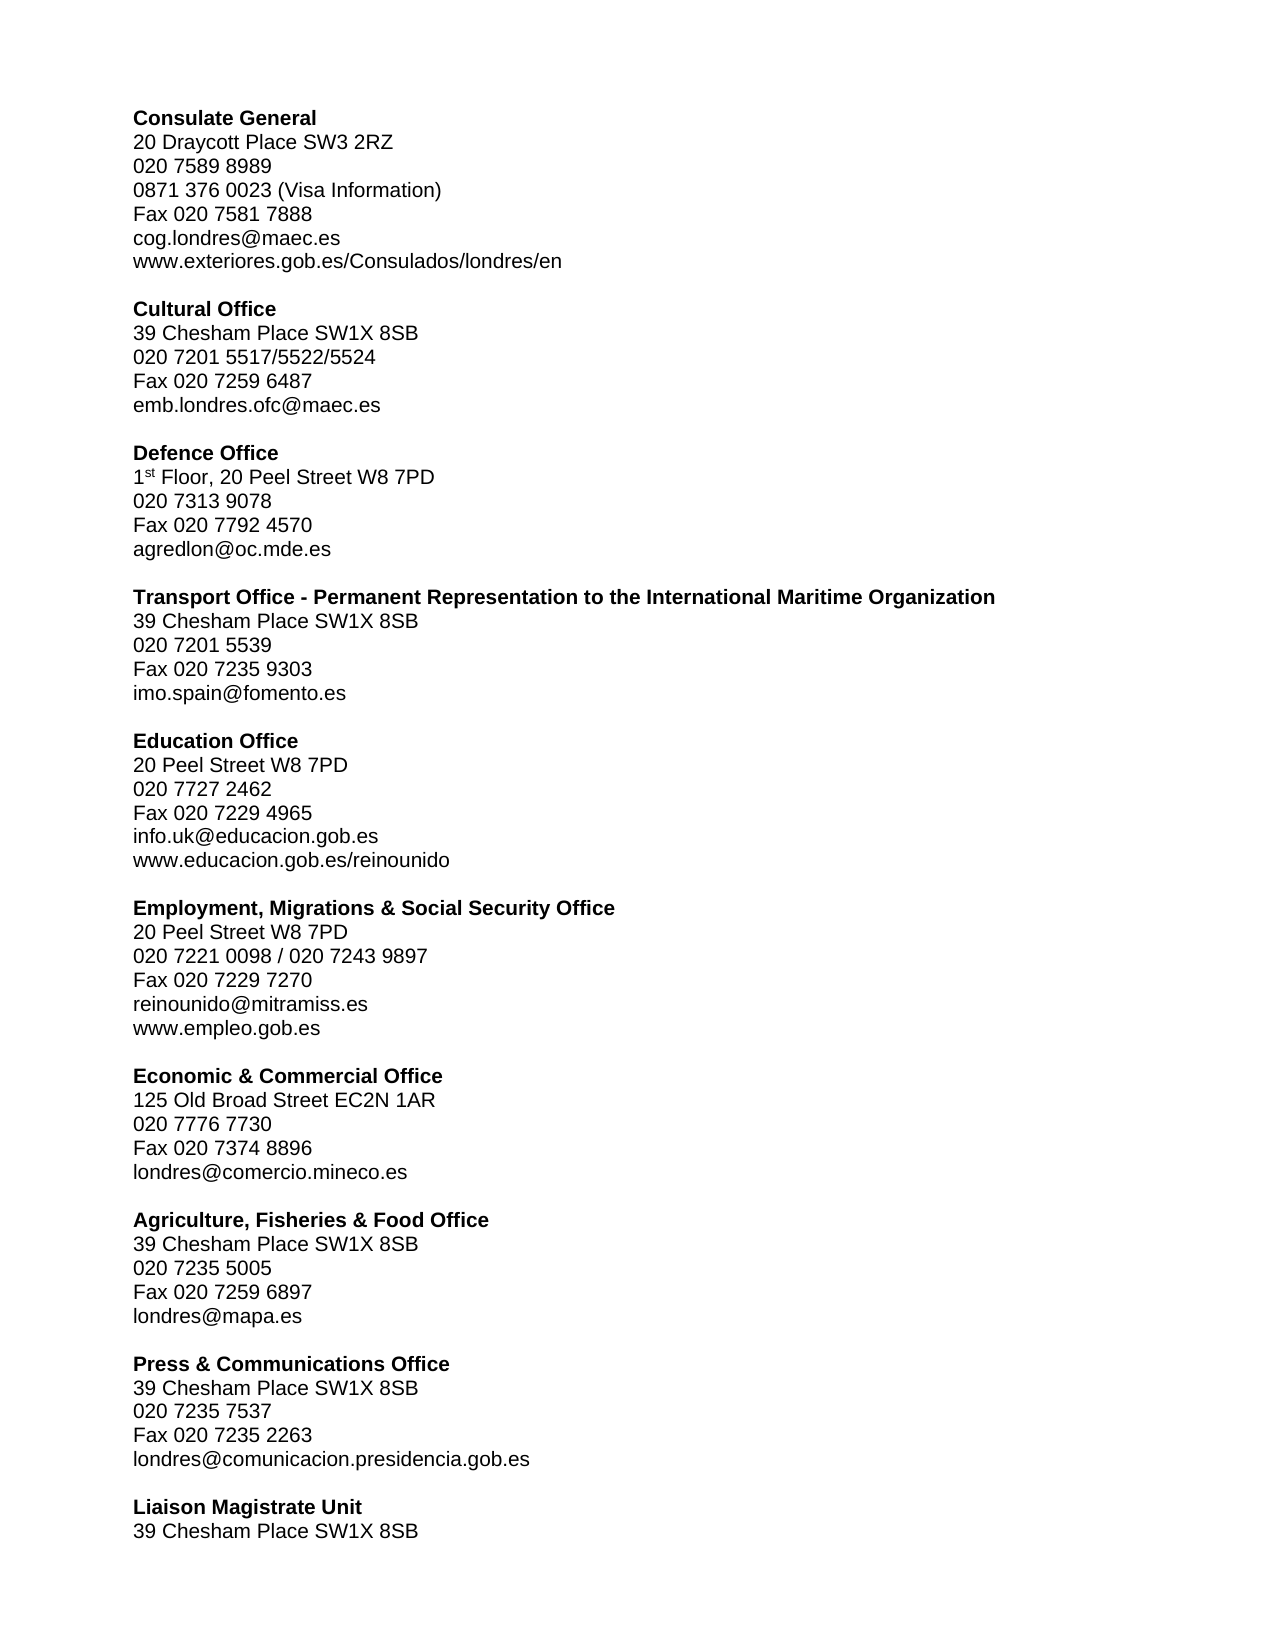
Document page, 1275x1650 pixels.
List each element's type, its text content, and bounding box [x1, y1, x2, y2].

text emb.londres.ofc@maec.es [133, 393, 1181, 417]
text 39 Chesham Place SW1X 8SB [133, 609, 1181, 633]
text 20 Peel Street W8 7PD [133, 752, 1181, 776]
text reinounido@mitramiss.es [133, 992, 1181, 1016]
text 020 7727 2462 [133, 776, 1181, 800]
text www.empleo.gob.es [133, 1016, 1181, 1040]
text Fax 020 7259 6487 [133, 369, 1181, 393]
text 020 7201 5539 [133, 633, 1181, 657]
text 020 7201 5517/5522/5524 [133, 345, 1181, 369]
text Fax 020 7229 4965 [133, 800, 1181, 824]
text 020 7776 7730 [133, 1112, 1181, 1136]
text www.exteriores.gob.es/Consulados/londres/en [133, 249, 1181, 273]
text Fax 020 7229 7270 [133, 968, 1181, 992]
text 39 Chesham Place SW1X 8SB [133, 321, 1181, 345]
text Defence Office [133, 441, 1181, 465]
text 020 7221 0098 / 020 7243 9897 [133, 944, 1181, 968]
text 020 7235 7537 [133, 1399, 1181, 1423]
text Fax 020 7374 8896 [133, 1136, 1181, 1160]
text londres@comunicacion.presidencia.gob.es [133, 1447, 1181, 1471]
text 1st Floor, 20 Peel Street W8 7PD [133, 465, 1181, 489]
text Press & Communications Office [133, 1351, 1181, 1375]
text cog.londres@maec.es [133, 225, 1181, 249]
text www.educacion.gob.es/reinounido [133, 848, 1181, 872]
text Agriculture, Fisheries & Food Office [133, 1208, 1181, 1232]
text Education Office [133, 728, 1181, 752]
text Fax 020 7792 4570 [133, 513, 1181, 537]
text Employment, Migrations & Social Security Office [133, 896, 1181, 920]
text 39 Chesham Place SW1X 8SB [133, 1375, 1181, 1399]
text 020 7589 8989 [133, 153, 1181, 177]
text Transport Office - Permanent Representation to the International Maritime Organization [133, 585, 1181, 609]
text 20 Draycott Place SW3 2RZ [133, 129, 1181, 153]
text 39 Chesham Place SW1X 8SB [133, 1232, 1181, 1256]
text 020 7235 5005 [133, 1256, 1181, 1279]
text imo.spain@fomento.es [133, 681, 1181, 704]
text agredlon@oc.mde.es [133, 537, 1181, 561]
text Liaison Magistrate Unit [133, 1495, 1181, 1519]
text Economic & Commercial Office [133, 1064, 1181, 1088]
text 20 Peel Street W8 7PD [133, 920, 1181, 944]
text Consulate General [133, 106, 1181, 129]
text 125 Old Broad Street EC2N 1AR [133, 1088, 1181, 1112]
text 020 7313 9078 [133, 489, 1181, 513]
text 0871 376 0023 (Visa Information) [133, 177, 1181, 201]
text info.uk@educacion.gob.es [133, 824, 1181, 848]
text Fax 020 7235 9303 [133, 657, 1181, 681]
text Cultural Office [133, 297, 1181, 321]
text londres@comercio.mineco.es [133, 1160, 1181, 1184]
text Fax 020 7235 2263 [133, 1423, 1181, 1447]
text londres@mapa.es [133, 1303, 1181, 1327]
text Fax 020 7581 7888 [133, 201, 1181, 225]
text Fax 020 7259 6897 [133, 1279, 1181, 1303]
text 39 Chesham Place SW1X 8SB [133, 1519, 1181, 1543]
